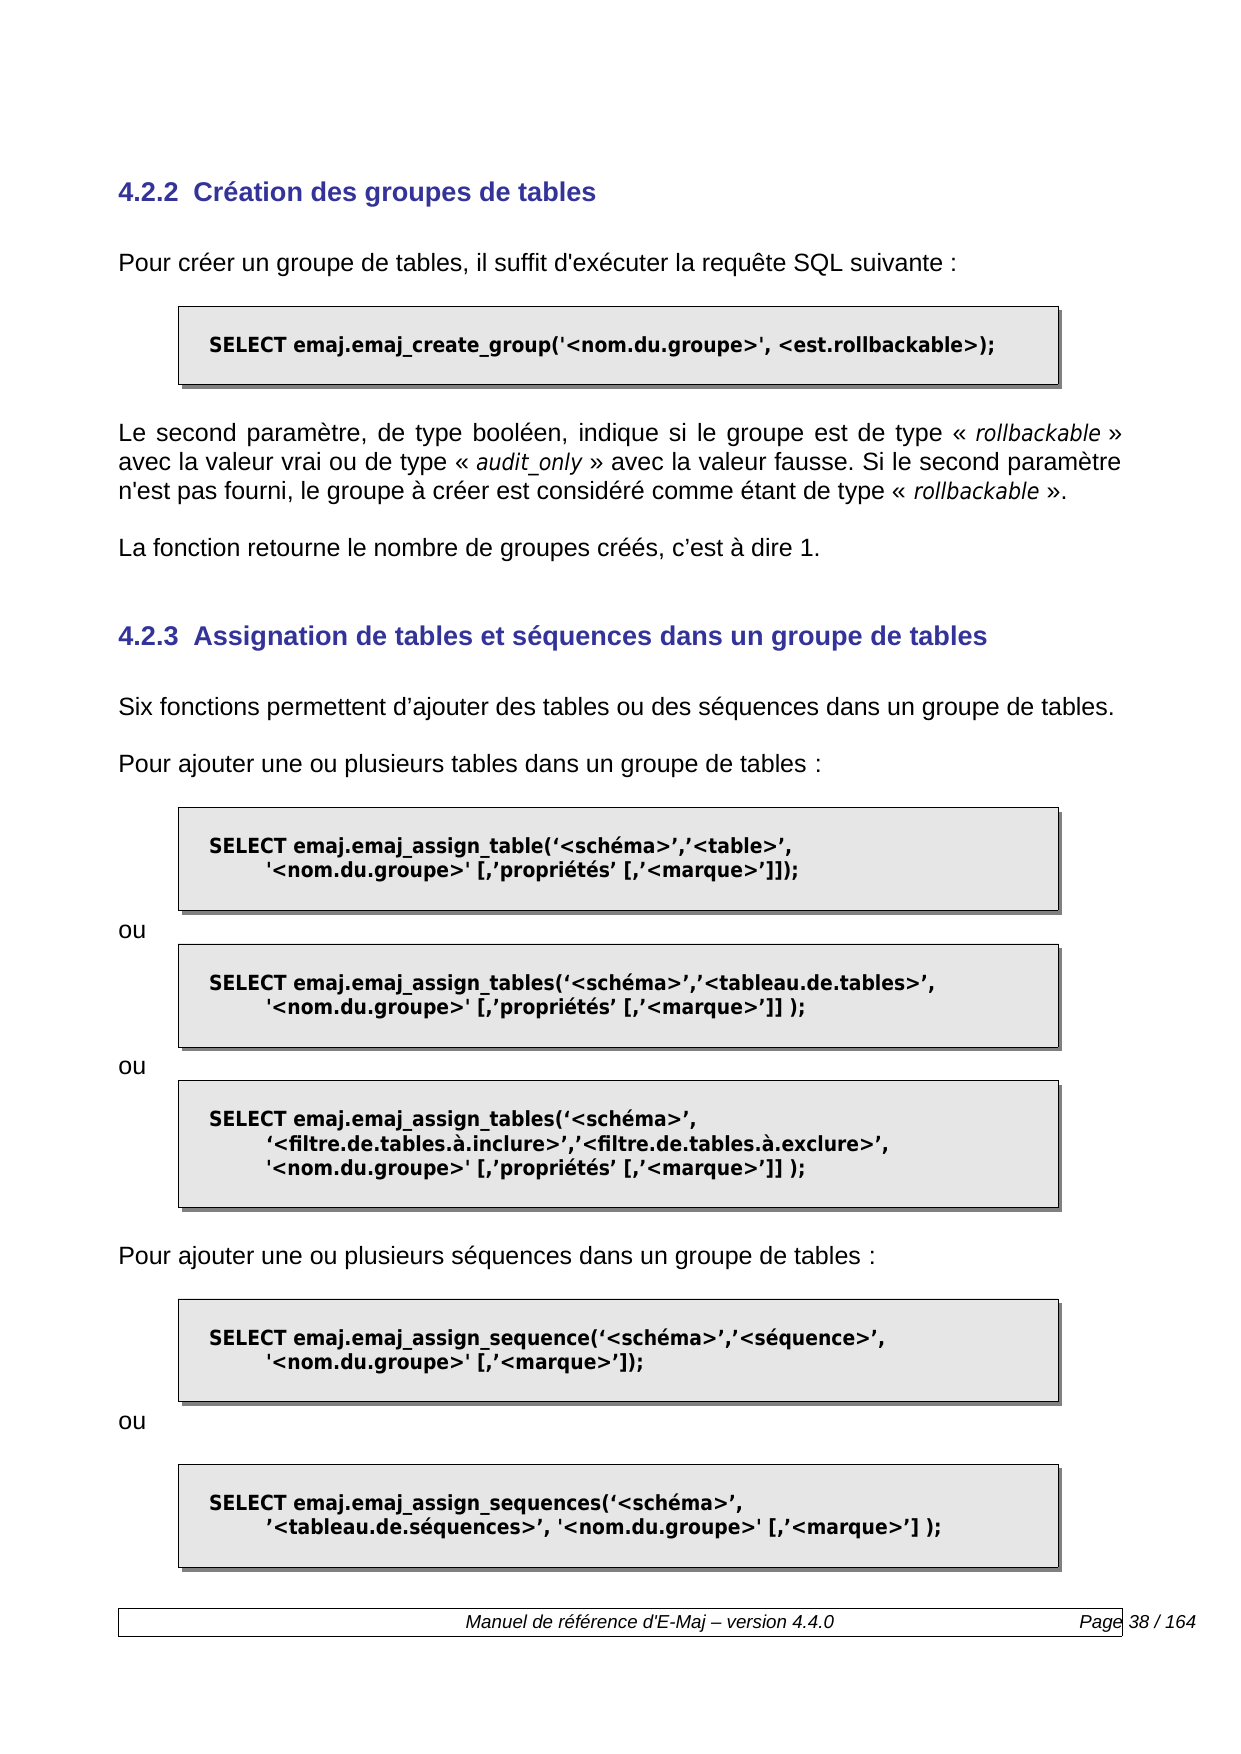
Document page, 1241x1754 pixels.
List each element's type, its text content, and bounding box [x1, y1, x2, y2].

text Six fonctions permettent d’ajouter des tables ou des séquences dans un groupe de tables. [118, 692, 1122, 721]
text SELECT emaj.emaj_assign_tables(‘<schéma>’,’<tableau.de.tables>’, [179, 968, 1058, 992]
text '<nom.du.groupe>' [,’<marque>’]); [179, 1347, 1058, 1371]
text SELECT emaj.emaj_assign_table(‘<schéma>’,’<table>’, [179, 831, 1058, 856]
text Pour créer un groupe de tables, il suffit d'exécuter la requête SQL suivante : [118, 248, 1122, 277]
text '<nom.du.groupe>' [,’propriétés’ [,’<marque>’]]); [179, 856, 1058, 880]
text ou [118, 1051, 1122, 1080]
text ou [118, 1406, 1122, 1435]
text SELECT emaj.emaj_assign_sequence(‘<schéma>’,’<séquence>’, [179, 1323, 1058, 1347]
subtitle Création des groupes de tables [118, 176, 1122, 207]
text ou [118, 915, 1122, 943]
text '<nom.du.groupe>' [,’propriétés’ [,’<marque>’]] ); [179, 992, 1058, 1016]
text ’<tableau.de.séquences>’, '<nom.du.groupe>' [,’<marque>’] ); [179, 1512, 1058, 1537]
text Pour ajouter une ou plusieurs séquences dans un groupe de tables : [118, 1241, 1122, 1270]
text SELECT emaj.emaj_assign_sequences(‘<schéma>’, [179, 1488, 1058, 1512]
text SELECT emaj.emaj_create_group('<nom.du.groupe>', <est.rollbackable>); [179, 330, 1058, 354]
subtitle Assignation de tables et séquences dans un groupe de tables [118, 619, 1122, 651]
text Le second paramètre, de type booléen, indique si le groupe est de type « rollbackable » avec la valeur vrai ou de type « audit_only » avec la valeur fausse. Si le second paramètre n'est pas fourni, le groupe à créer est considéré comme étant de type « rollbackable ». [118, 418, 1122, 504]
text '<nom.du.groupe>' [,’propriétés’ [,’<marque>’]] ); [179, 1153, 1058, 1177]
text La fonction retourne le nombre de groupes créés, c’est à dire 1. [118, 533, 1122, 562]
text SELECT emaj.emaj_assign_tables(‘<schéma>’, [179, 1104, 1058, 1129]
text Pour ajouter une ou plusieurs tables dans un groupe de tables : [118, 749, 1122, 778]
text ‘<filtre.de.tables.à.inclure>’,’<filtre.de.tables.à.exclure>’, [179, 1129, 1058, 1153]
